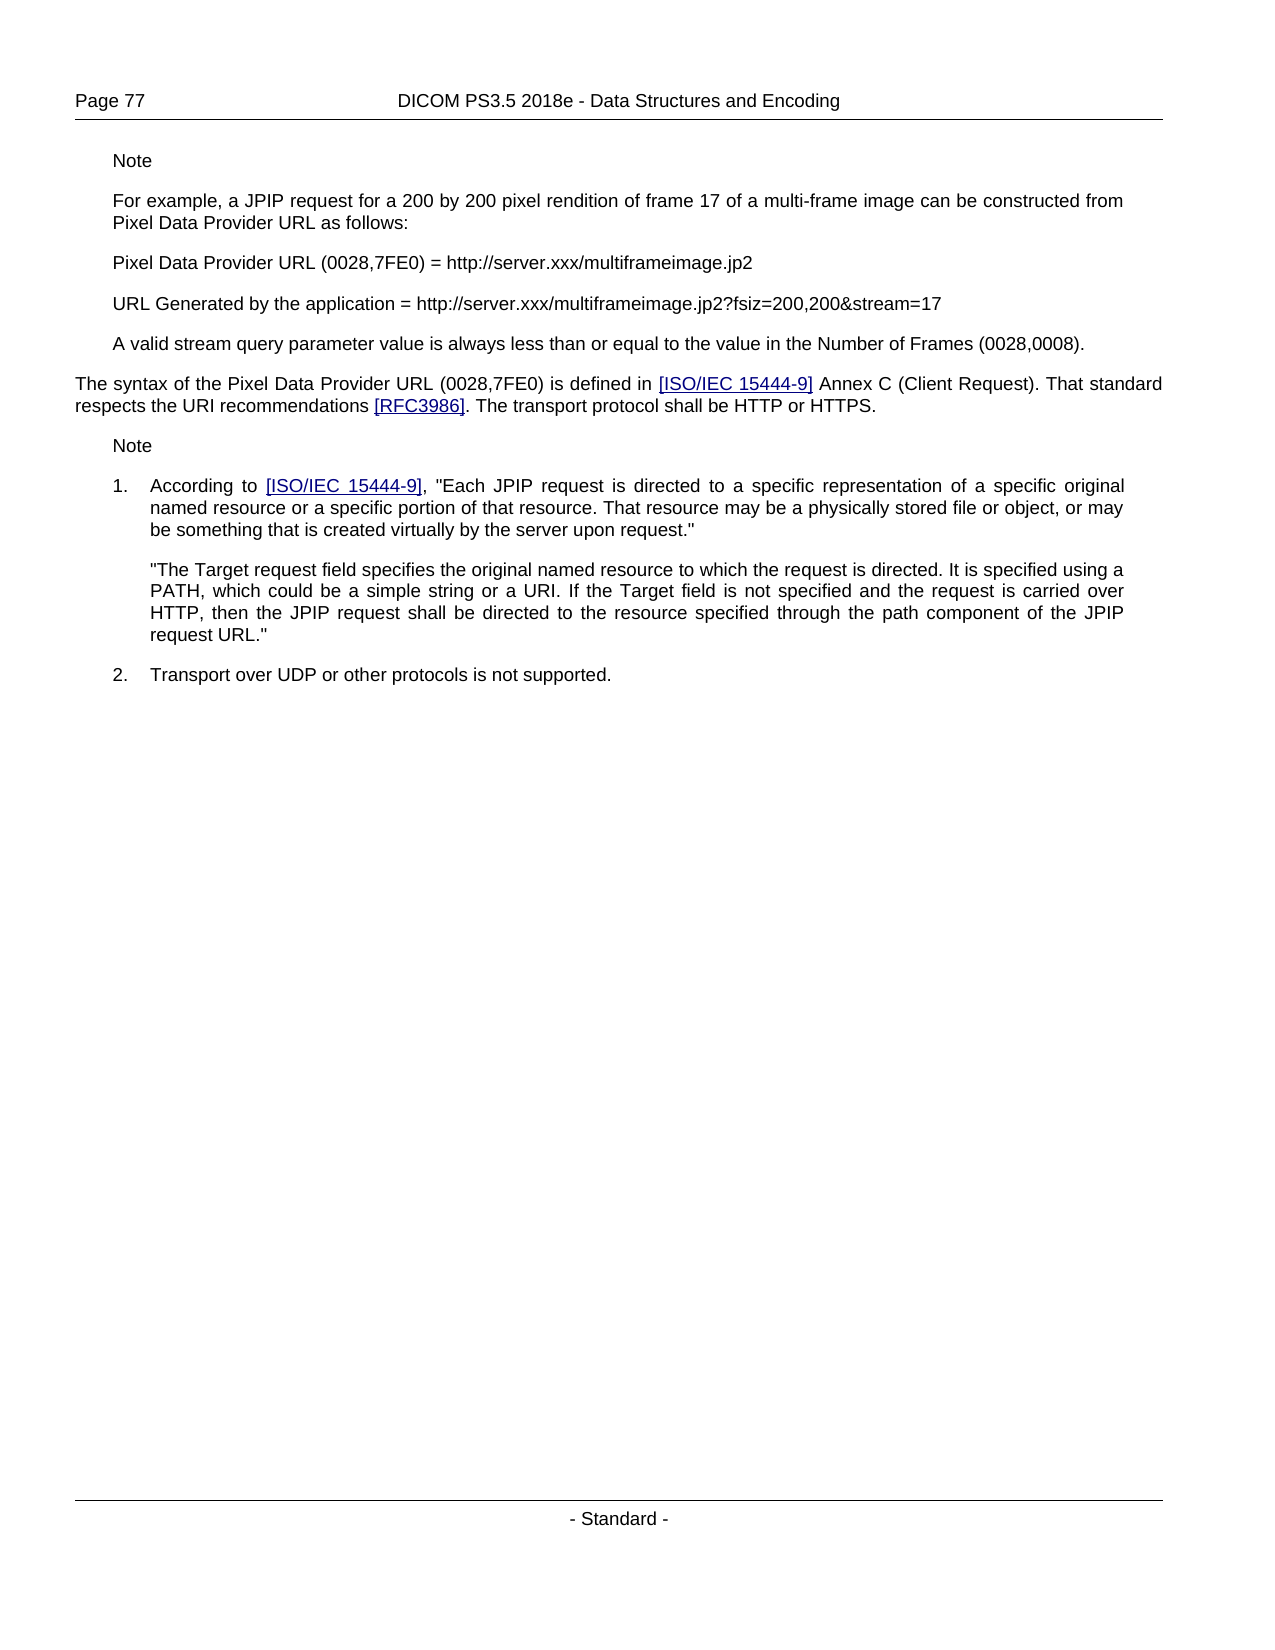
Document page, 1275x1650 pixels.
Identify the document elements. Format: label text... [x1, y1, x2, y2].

list "The Target request field specifies the original named resource to which the request is directed. It is specified using a PATH, which could be a simple string or a URI. If the Target field is not specified and the request is carried over HTTP, then the JPIP request shall be directed to the resource specified through the path component of the JPIP request URL." [112, 559, 1125, 645]
text Note [112, 435, 1125, 457]
text The syntax of the Pixel Data Provider URL (0028,7FE0) is defined in [ISO/IEC 15444-9] Annex C (Client Request). That standard respects the URI recommendations [RFC3986]. The transport protocol shall be HTTP or HTTPS. [75, 373, 1162, 416]
text For example, a JPIP request for a 200 by 200 pixel rendition of frame 17 of a multi-frame image can be constructed from Pixel Data Provider URL as follows: [112, 190, 1125, 233]
text URL Generated by the application = http://server.xxx/multiframeimage.jp2?fsiz=200,200&stream=17 [112, 292, 1125, 314]
text A valid stream query parameter value is always less than or equal to the value in the Number of Frames (0028,0008). [112, 333, 1125, 354]
list According to [ISO/IEC 15444-9], "Each JPIP request is directed to a specific representation of a specific original named resource or a specific portion of that resource. That resource may be a physically stored file or object, or may be something that is created virtually by the server upon request." [112, 475, 1125, 540]
text Pixel Data Provider URL (0028,7FE0) = http://server.xxx/multiframeimage.jp2 [112, 252, 1125, 274]
list Transport over UDP or other protocols is not supported. [112, 664, 1125, 685]
text Note [112, 150, 1125, 172]
